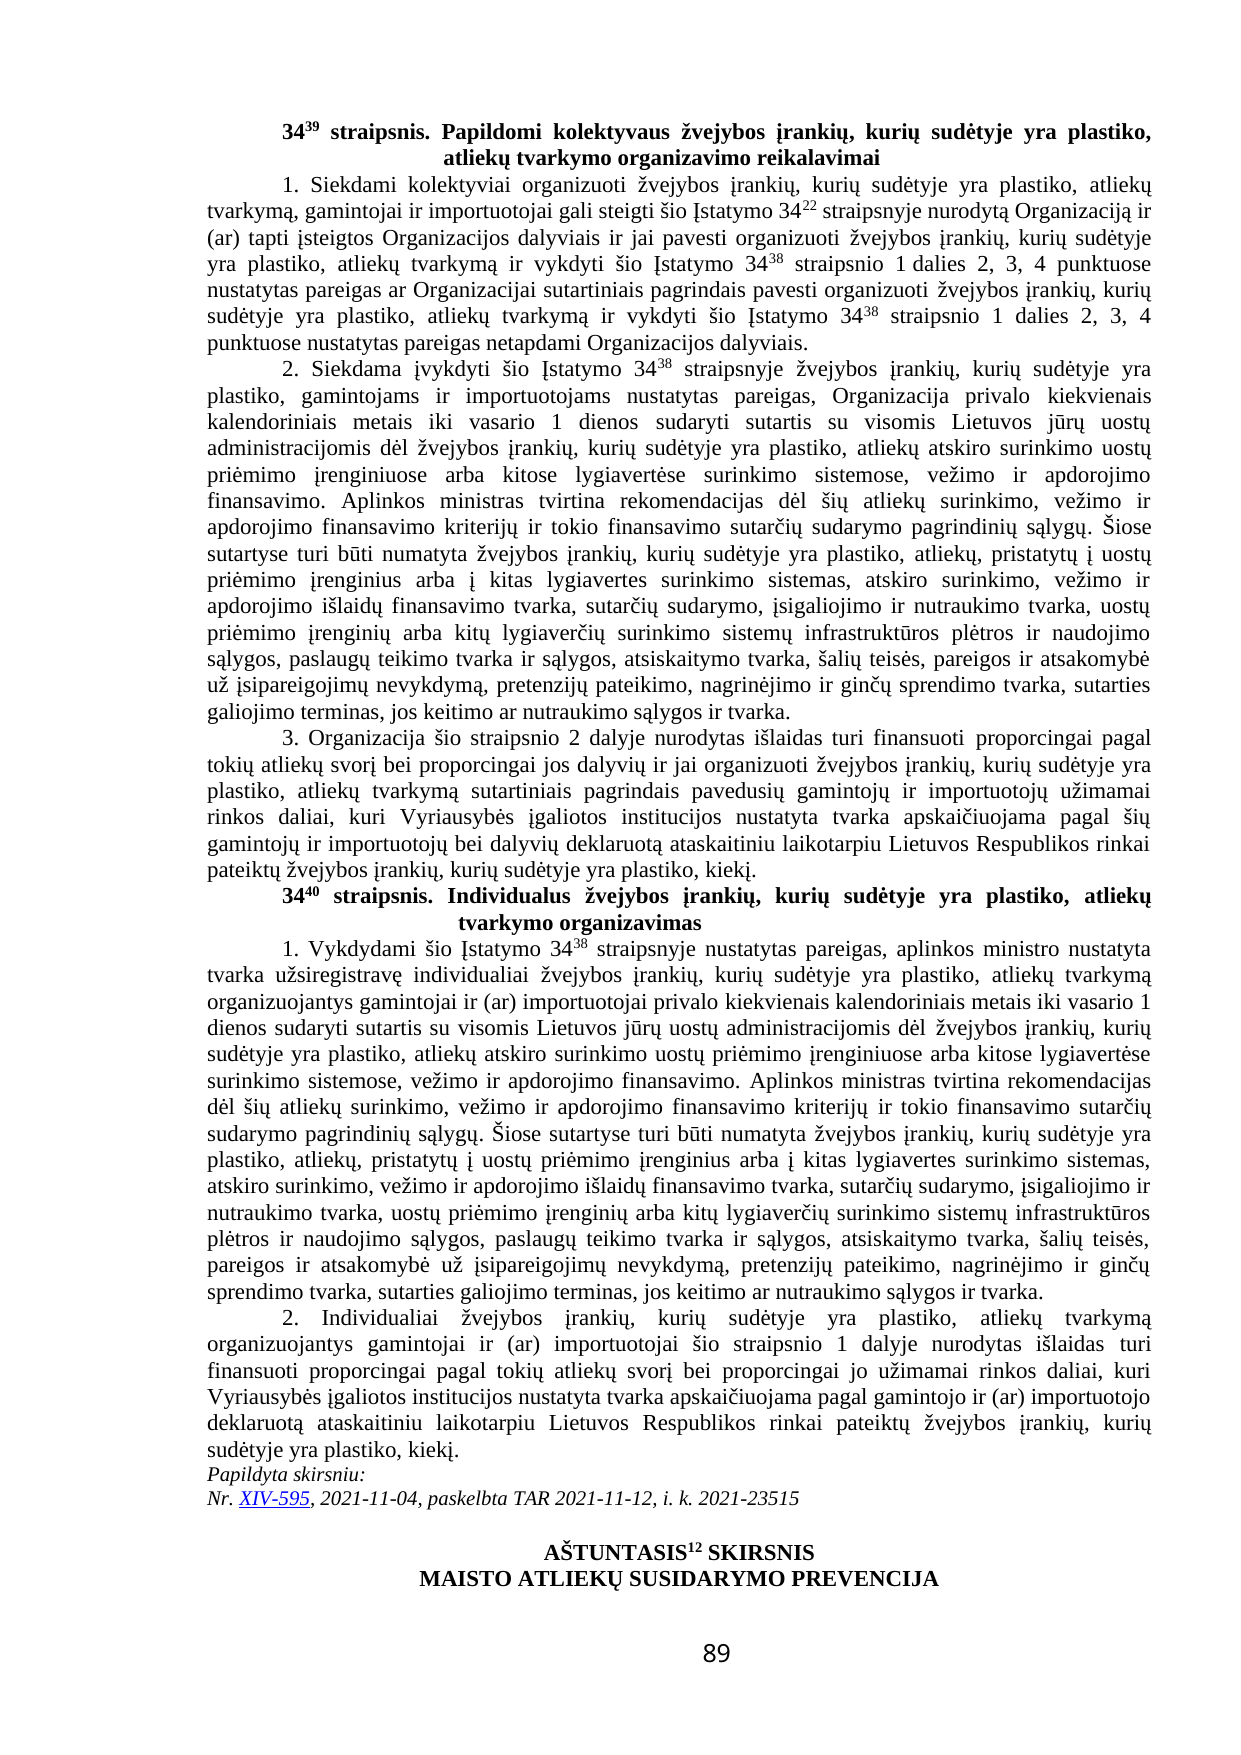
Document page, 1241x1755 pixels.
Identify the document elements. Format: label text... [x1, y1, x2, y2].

text 3. Organizacija šio straipsnio 2 dalyje nurodytas išlaidas turi finansuoti proporcingai pagal tokių atliekų svorį bei proporcingai jos dalyvių ir jai organizuoti žvejybos įrankių, kurių sudėtyje yra plastiko, atliekų tvarkymą sutartiniais pagrindais pavedusių gamintojų ir importuotojų užimamai rinkos daliai, kuri Vyriausybės įgaliotos institucijos nustatyta tvarka apskaičiuojama pagal šių gamintojų ir importuotojų bei dalyvių deklaruotą ataskaitiniu laikotarpiu Lietuvos Respublikos rinkai pateiktų žvejybos įrankių, kurių sudėtyje yra plastiko, kiekį. [207, 724, 1152, 882]
text 3439 straipsnis. Papildomi kolektyvaus žvejybos įrankių, kurių sudėtyje yra plastiko, atliekų tvarkymo organizavimo reikalavimai [282, 118, 1152, 171]
text 3440 straipsnis. Individualus žvejybos įrankių, kurių sudėtyje yra plastiko, atliekų tvarkymo organizavimas [282, 882, 1152, 935]
text 1. Vykdydami šio Įstatymo 3438 straipsnyje nustatytas pareigas, aplinkos ministro nustatyta tvarka užsiregistravę individualiai žvejybos įrankių, kurių sudėtyje yra plastiko, atliekų tvarkymą organizuojantys gamintojai ir (ar) importuotojai privalo kiekvienais kalendoriniais metais iki vasario 1 dienos sudaryti sutartis su visomis Lietuvos jūrų uostų administracijomis dėl žvejybos įrankių, kurių sudėtyje yra plastiko, atliekų atskiro surinkimo uostų priėmimo įrenginiuose arba kitose lygiavertėse surinkimo sistemose, vežimo ir apdorojimo finansavimo. Aplinkos ministras tvirtina rekomendacijas dėl šių atliekų surinkimo, vežimo ir apdorojimo finansavimo kriterijų ir tokio finansavimo sutarčių sudarymo pagrindinių sąlygų. Šiose sutartyse turi būti numatyta žvejybos įrankių, kurių sudėtyje yra plastiko, atliekų, pristatytų į uostų priėmimo įrenginius arba į kitas lygiavertes surinkimo sistemas, atskiro surinkimo, vežimo ir apdorojimo išlaidų finansavimo tvarka, sutarčių sudarymo, įsigaliojimo ir nutraukimo tvarka, uostų priėmimo įrenginių arba kitų lygiaverčių surinkimo sistemų infrastruktūros plėtros ir naudojimo sąlygos, paslaugų teikimo tvarka ir sąlygos, atsiskaitymo tvarka, šalių teisės, pareigos ir atsakomybė už įsipareigojimų nevykdymą, pretenzijų pateikimo, nagrinėjimo ir ginčų sprendimo tvarka, sutarties galiojimo terminas, jos keitimo ar nutraukimo sąlygos ir tvarka. [207, 935, 1152, 1304]
text 2. Individualiai žvejybos įrankių, kurių sudėtyje yra plastiko, atliekų tvarkymą organizuojantys gamintojai ir (ar) importuotojai šio straipsnio 1 dalyje nurodytas išlaidas turi finansuoti proporcingai pagal tokių atliekų svorį bei proporcingai jo užimamai rinkos daliai, kuri Vyriausybės įgaliotos institucijos nustatyta tvarka apskaičiuojama pagal gamintojo ir (ar) importuotojo deklaruotą ataskaitiniu laikotarpiu Lietuvos Respublikos rinkai pateiktų žvejybos įrankių, kurių sudėtyje yra plastiko, kiekį. [207, 1304, 1152, 1462]
text 2. Siekdama įvykdyti šio Įstatymo 3438 straipsnyje žvejybos įrankių, kurių sudėtyje yra plastiko, gamintojams ir importuotojams nustatytas pareigas, Organizacija privalo kiekvienais kalendoriniais metais iki vasario 1 dienos sudaryti sutartis su visomis Lietuvos jūrų uostų administracijomis dėl žvejybos įrankių, kurių sudėtyje yra plastiko, atliekų atskiro surinkimo uostų priėmimo įrenginiuose arba kitose lygiavertėse surinkimo sistemose, vežimo ir apdorojimo finansavimo. Aplinkos ministras tvirtina rekomendacijas dėl šių atliekų surinkimo, vežimo ir apdorojimo finansavimo kriterijų ir tokio finansavimo sutarčių sudarymo pagrindinių sąlygų. Šiose sutartyse turi būti numatyta žvejybos įrankių, kurių sudėtyje yra plastiko, atliekų, pristatytų į uostų priėmimo įrenginius arba į kitas lygiavertes surinkimo sistemas, atskiro surinkimo, vežimo ir apdorojimo išlaidų finansavimo tvarka, sutarčių sudarymo, įsigaliojimo ir nutraukimo tvarka, uostų priėmimo įrenginių arba kitų lygiaverčių surinkimo sistemų infrastruktūros plėtros ir naudojimo sąlygos, paslaugų teikimo tvarka ir sąlygos, atsiskaitymo tvarka, šalių teisės, pareigos ir atsakomybė už įsipareigojimų nevykdymą, pretenzijų pateikimo, nagrinėjimo ir ginčų sprendimo tvarka, sutarties galiojimo terminas, jos keitimo ar nutraukimo sąlygos ir tvarka. [207, 355, 1152, 724]
text MAISTO ATLIEKŲ SUSIDARYMO PREVENCIJA [207, 1565, 1152, 1592]
text AŠTUNTASIS12 SKIRSNIS [207, 1539, 1152, 1565]
text Nr. XIV-595, 2021-11-04, paskelbta TAR 2021-11-12, i. k. 2021-23515 [207, 1486, 1152, 1510]
text Papildyta skirsniu: [207, 1462, 1152, 1486]
text 1. Siekdami kolektyviai organizuoti žvejybos įrankių, kurių sudėtyje yra plastiko, atliekų tvarkymą, gamintojai ir importuotojai gali steigti šio Įstatymo 3422 straipsnyje nurodytą Organizaciją ir (ar) tapti įsteigtos Organizacijos dalyviais ir jai pavesti organizuoti žvejybos įrankių, kurių sudėtyje yra plastiko, atliekų tvarkymą ir vykdyti šio Įstatymo 3438 straipsnio 1 dalies 2, 3, 4 punktuose nustatytas pareigas ar Organizacijai sutartiniais pagrindais pavesti organizuoti žvejybos įrankių, kurių sudėtyje yra plastiko, atliekų tvarkymą ir vykdyti šio Įstatymo 3438 straipsnio 1 dalies 2, 3, 4 punktuose nustatytas pareigas netapdami Organizacijos dalyviais. [207, 171, 1152, 355]
